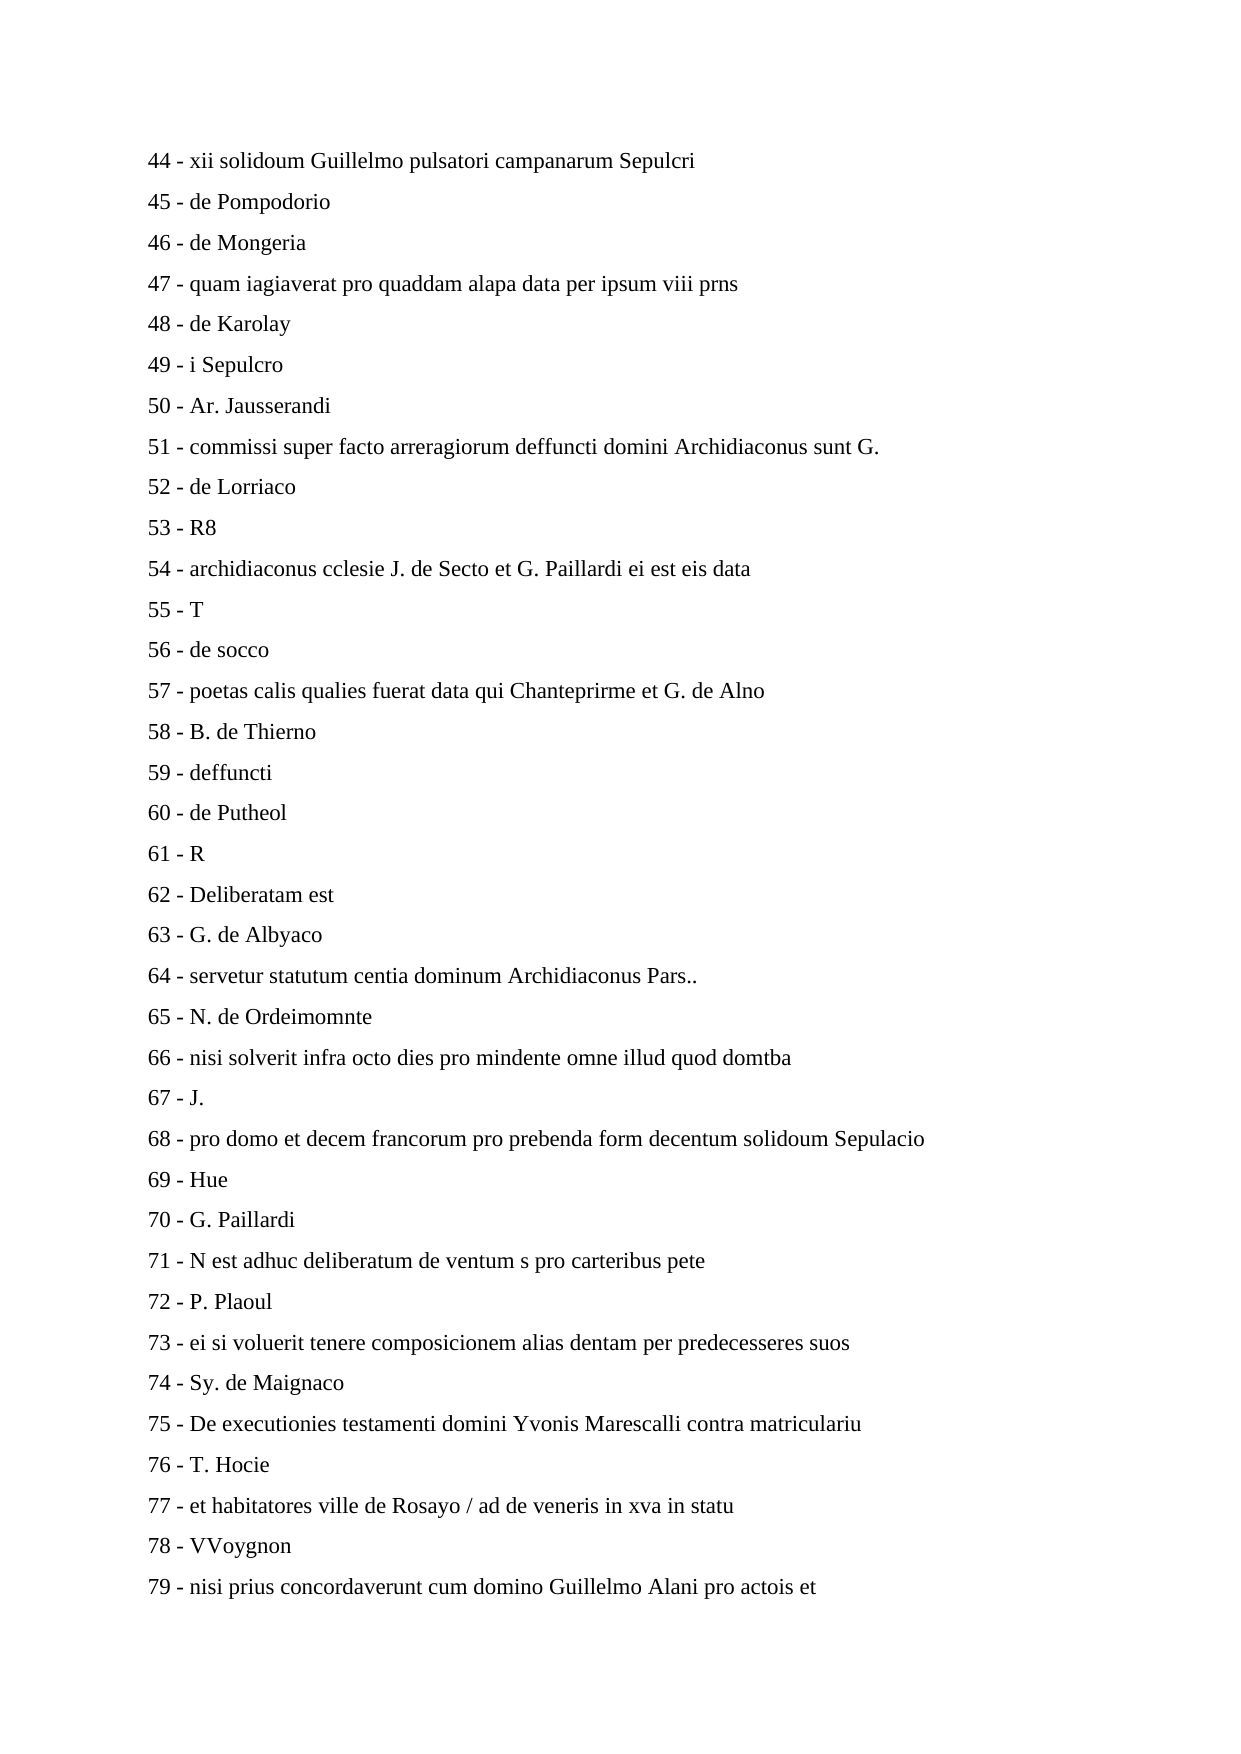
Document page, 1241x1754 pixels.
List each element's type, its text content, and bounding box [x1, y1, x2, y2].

text 46 - de Mongeria [148, 229, 1093, 255]
text 57 - poetas calis qualies fuerat data qui Chanteprirme et G. de Alno [148, 677, 1093, 703]
text 66 - nisi solverit infra octo dies pro mindente omne illud quod domtba [148, 1044, 1093, 1070]
text 50 - Ar. Jausserandi [148, 392, 1093, 418]
text 79 - nisi prius concordaverunt cum domino Guillelmo Alani pro actois et [148, 1573, 1093, 1599]
text 52 - de Lorriaco [148, 473, 1093, 500]
text 48 - de Karolay [148, 311, 1093, 337]
text 56 - de socco [148, 636, 1093, 663]
text 53 - R8 [148, 514, 1093, 541]
text 47 - quam iagiaverat pro quaddam alapa data per ipsum viii prns [148, 270, 1093, 296]
text 64 - servetur statutum centia dominum Archidiaconus Pars.. [148, 962, 1093, 988]
text 77 - et habitatores ville de Rosayo / ad de veneris in xva in statu [148, 1492, 1093, 1518]
text 61 - R [148, 840, 1093, 866]
text 55 - T [148, 596, 1093, 622]
text 69 - Hue [148, 1166, 1093, 1192]
text 74 - Sy. de Maignaco [148, 1369, 1093, 1396]
text 67 - J. [148, 1084, 1093, 1111]
text 63 - G. de Albyaco [148, 921, 1093, 948]
text 72 - P. Plaoul [148, 1288, 1093, 1314]
text 71 - N est adhuc deliberatum de ventum s pro carteribus pete [148, 1247, 1093, 1274]
text 51 - commissi super facto arreragiorum deffuncti domini Archidiaconus sunt G. [148, 433, 1093, 459]
text 58 - B. de Thierno [148, 718, 1093, 744]
text 70 - G. Paillardi [148, 1207, 1093, 1233]
text 45 - de Pompodorio [148, 188, 1093, 215]
text 68 - pro domo et decem francorum pro prebenda form decentum solidoum Sepulacio [148, 1125, 1093, 1151]
text 49 - i Sepulcro [148, 351, 1093, 378]
text 54 - archidiaconus cclesie J. de Secto et G. Paillardi ei est eis data [148, 555, 1093, 581]
text 75 - De executionies testamenti domini Yvonis Marescalli contra matriculariu [148, 1410, 1093, 1437]
text 73 - ei si voluerit tenere composicionem alias dentam per predecesseres suos [148, 1329, 1093, 1355]
text 65 - N. de Ordeimomnte [148, 1003, 1093, 1029]
text 78 - VVoygnon [148, 1532, 1093, 1559]
text 59 - deffuncti [148, 758, 1093, 785]
text 60 - de Putheol [148, 799, 1093, 826]
text 76 - T. Hocie [148, 1451, 1093, 1477]
text 44 - xii solidoum Guillelmo pulsatori campanarum Sepulcri [148, 148, 1093, 174]
text 62 - Deliberatam est [148, 881, 1093, 907]
